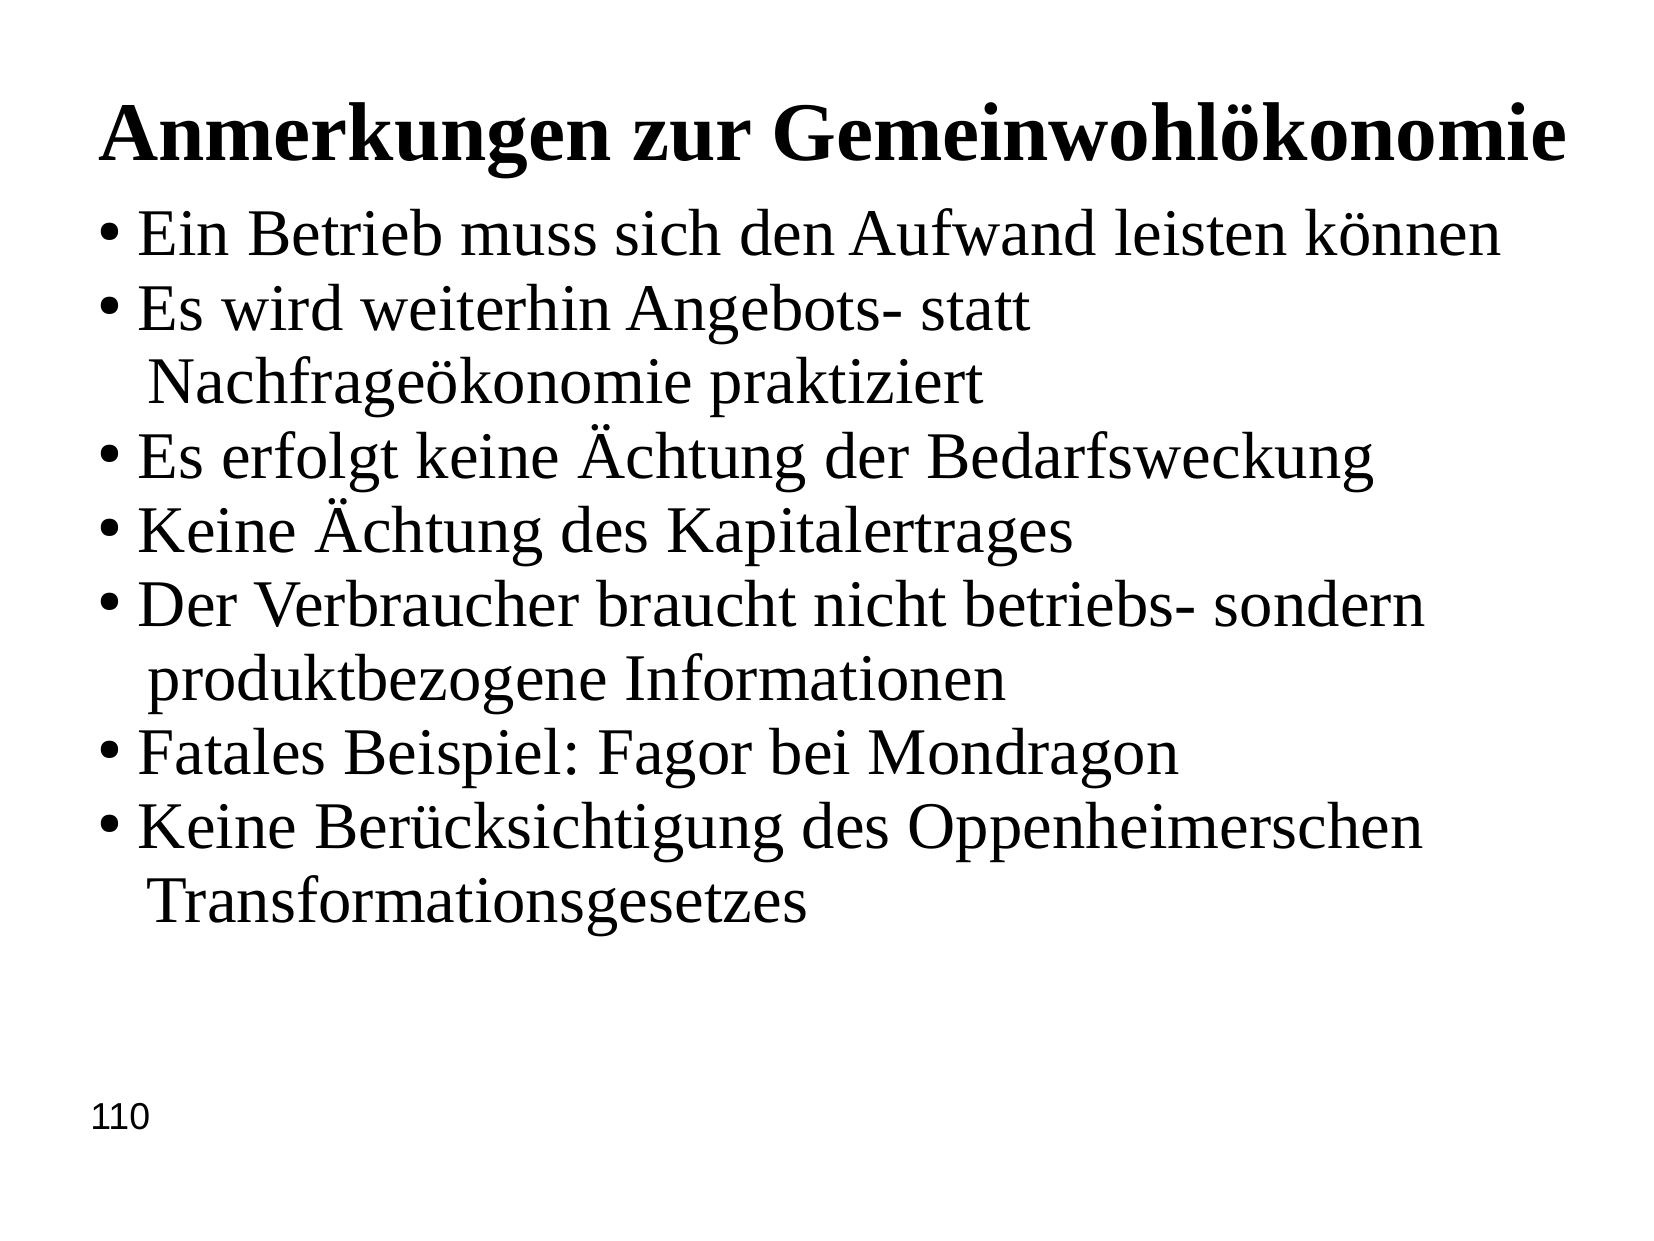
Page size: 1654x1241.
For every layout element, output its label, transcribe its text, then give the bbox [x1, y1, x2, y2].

text_box Anmerkungen zur Gemeinwohlökonomie Ein Betrieb muss sich den Aufwand leisten können Es wird weiterhin Angebots- statt Nachfrageökonomie praktiziert Es erfolgt keine Ächtung der Bedarfsweckung Keine Ächtung des Kapitalertrages Der Verbraucher braucht nicht betriebs- sondern produktbezogene Informationen Fatales Beispiel: Fagor bei Mondragon Keine Berücksichtigung des Oppenheimerschen Transformationsgesetzes [82, 79, 1589, 945]
text_box [75, 1088, 293, 1159]
